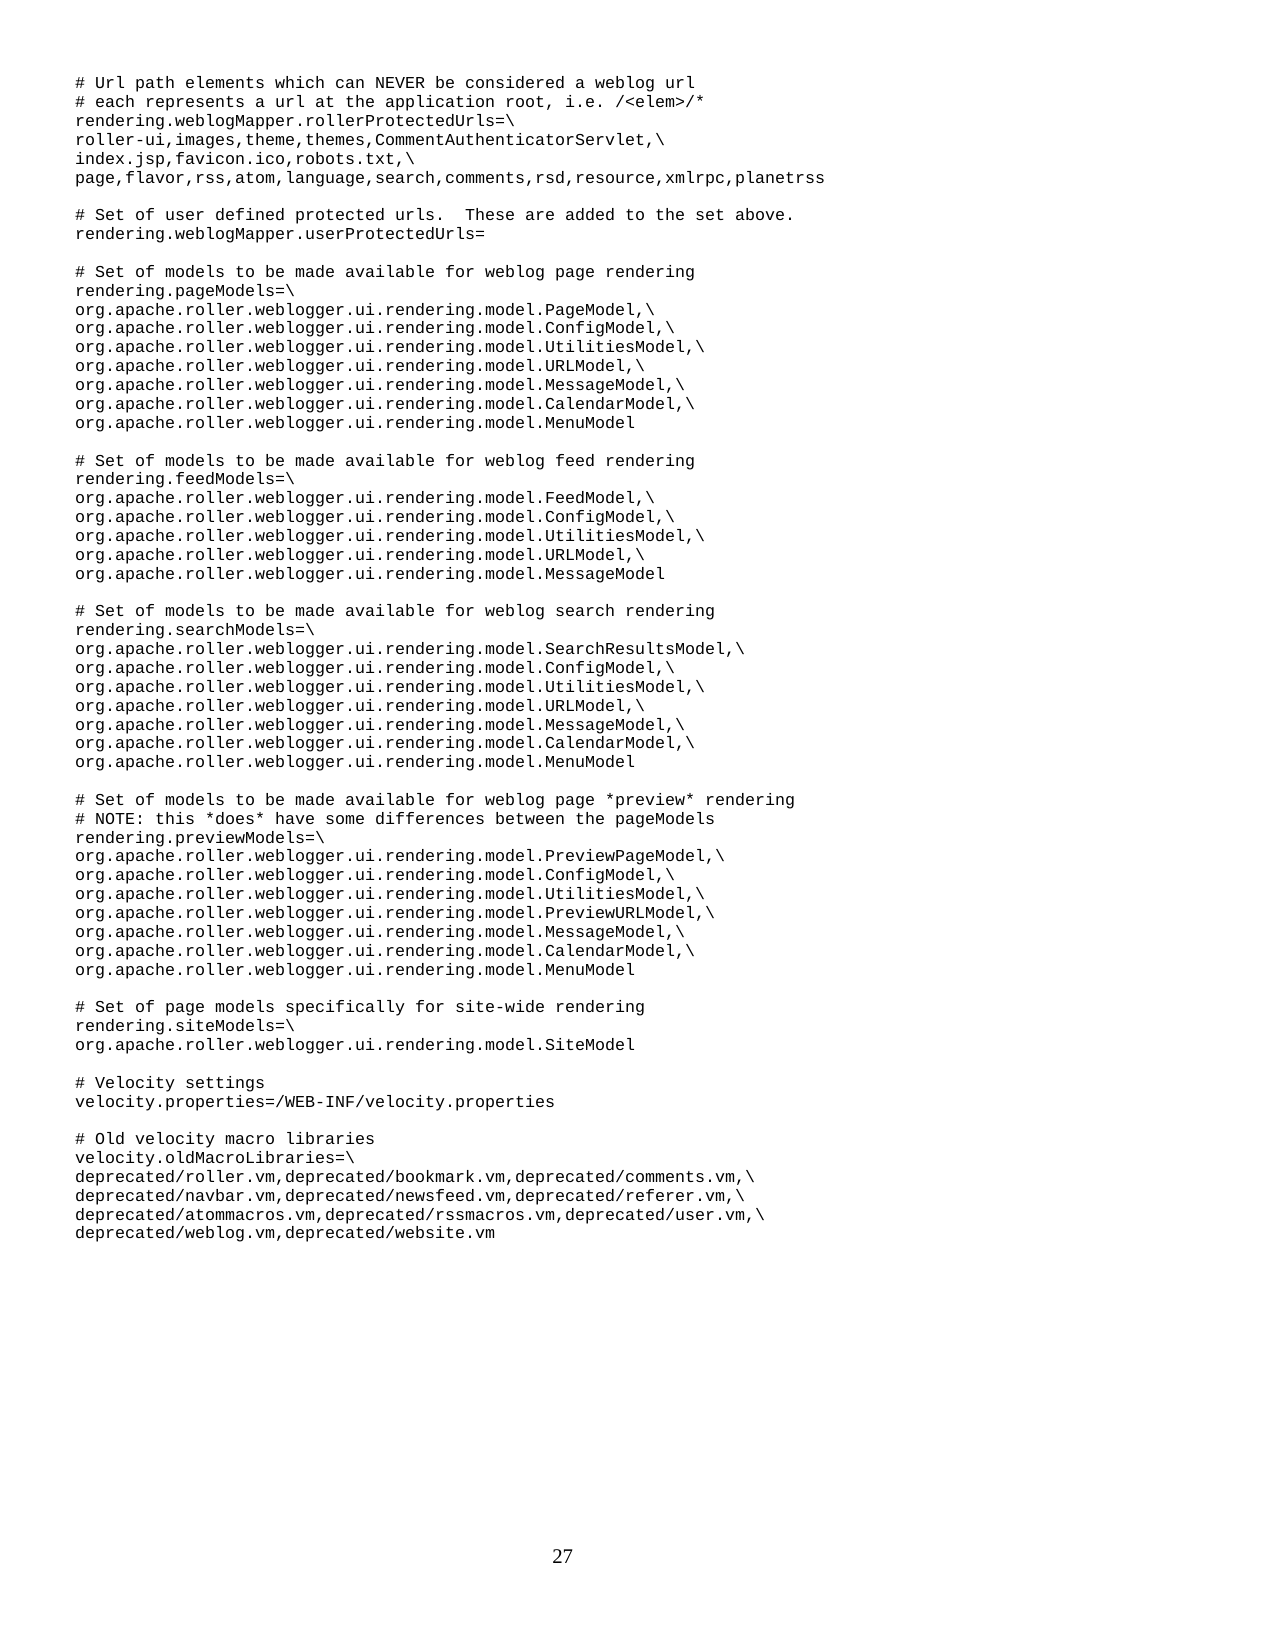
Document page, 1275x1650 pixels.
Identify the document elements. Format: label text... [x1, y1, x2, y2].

text org.apache.roller.weblogger.ui.rendering.model.UtilitiesModel,\ [75, 886, 1200, 904]
text rendering.weblogMapper.rollerProtectedUrls=\ [75, 113, 1200, 132]
text org.apache.roller.weblogger.ui.rendering.model.CalendarModel,\ [75, 396, 1200, 414]
text org.apache.roller.weblogger.ui.rendering.model.UtilitiesModel,\ [75, 678, 1200, 697]
text org.apache.roller.weblogger.ui.rendering.model.CalendarModel,\ [75, 942, 1200, 961]
text org.apache.roller.weblogger.ui.rendering.model.PreviewPageModel,\ [75, 848, 1200, 867]
text deprecated/roller.vm,deprecated/bookmark.vm,deprecated/comments.vm,\ [75, 1168, 1200, 1187]
text org.apache.roller.weblogger.ui.rendering.model.PreviewURLModel,\ [75, 904, 1200, 923]
text # Set of models to be made available for weblog page *preview* rendering [75, 791, 1200, 810]
text org.apache.roller.weblogger.ui.rendering.model.ConfigModel,\ [75, 320, 1200, 339]
text org.apache.roller.weblogger.ui.rendering.model.MenuModel [75, 961, 1200, 980]
text roller-ui,images,theme,themes,CommentAuthenticatorServlet,\ [75, 132, 1200, 150]
text # each represents a url at the application root, i.e. /<elem>/* [75, 94, 1200, 113]
text rendering.previewModels=\ [75, 829, 1200, 848]
text org.apache.roller.weblogger.ui.rendering.model.UtilitiesModel,\ [75, 339, 1200, 358]
text org.apache.roller.weblogger.ui.rendering.model.ConfigModel,\ [75, 867, 1200, 886]
text org.apache.roller.weblogger.ui.rendering.model.PageModel,\ [75, 301, 1200, 320]
text velocity.properties=/WEB-INF/velocity.properties [75, 1093, 1200, 1112]
text org.apache.roller.weblogger.ui.rendering.model.UtilitiesModel,\ [75, 527, 1200, 546]
text deprecated/weblog.vm,deprecated/website.vm [75, 1225, 1200, 1244]
text org.apache.roller.weblogger.ui.rendering.model.CalendarModel,\ [75, 735, 1200, 754]
text org.apache.roller.weblogger.ui.rendering.model.SearchResultsModel,\ [75, 641, 1200, 659]
text org.apache.roller.weblogger.ui.rendering.model.MessageModel,\ [75, 716, 1200, 735]
text velocity.oldMacroLibraries=\ [75, 1150, 1200, 1168]
text index.jsp,favicon.ico,robots.txt,\ [75, 150, 1200, 169]
text page,flavor,rss,atom,language,search,comments,rsd,resource,xmlrpc,planetrss [75, 169, 1200, 188]
text org.apache.roller.weblogger.ui.rendering.model.ConfigModel,\ [75, 659, 1200, 678]
text # Velocity settings [75, 1074, 1200, 1093]
text # Url path elements which can NEVER be considered a weblog url [75, 75, 1200, 94]
text # NOTE: this *does* have some differences between the pageModels [75, 810, 1200, 829]
text # Set of models to be made available for weblog page rendering [75, 263, 1200, 282]
text # Set of page models specifically for site-wide rendering [75, 999, 1200, 1018]
text org.apache.roller.weblogger.ui.rendering.model.URLModel,\ [75, 546, 1200, 565]
text org.apache.roller.weblogger.ui.rendering.model.URLModel,\ [75, 358, 1200, 377]
text org.apache.roller.weblogger.ui.rendering.model.MenuModel [75, 754, 1200, 773]
text # Set of models to be made available for weblog feed rendering [75, 452, 1200, 471]
text org.apache.roller.weblogger.ui.rendering.model.MessageModel [75, 565, 1200, 584]
text rendering.weblogMapper.userProtectedUrls= [75, 226, 1200, 245]
text deprecated/atommacros.vm,deprecated/rssmacros.vm,deprecated/user.vm,\ [75, 1206, 1200, 1225]
text deprecated/navbar.vm,deprecated/newsfeed.vm,deprecated/referer.vm,\ [75, 1187, 1200, 1206]
text org.apache.roller.weblogger.ui.rendering.model.MenuModel [75, 414, 1200, 433]
text rendering.feedModels=\ [75, 471, 1200, 490]
text org.apache.roller.weblogger.ui.rendering.model.SiteModel [75, 1037, 1200, 1055]
text org.apache.roller.weblogger.ui.rendering.model.URLModel,\ [75, 697, 1200, 716]
text rendering.pageModels=\ [75, 282, 1200, 301]
text org.apache.roller.weblogger.ui.rendering.model.FeedModel,\ [75, 490, 1200, 509]
text org.apache.roller.weblogger.ui.rendering.model.MessageModel,\ [75, 923, 1200, 942]
text org.apache.roller.weblogger.ui.rendering.model.ConfigModel,\ [75, 509, 1200, 527]
text # Set of user defined protected urls. These are added to the set above. [75, 207, 1200, 226]
text # Set of models to be made available for weblog search rendering [75, 603, 1200, 622]
text org.apache.roller.weblogger.ui.rendering.model.MessageModel,\ [75, 377, 1200, 396]
text rendering.siteModels=\ [75, 1018, 1200, 1037]
text rendering.searchModels=\ [75, 622, 1200, 641]
text # Old velocity macro libraries [75, 1131, 1200, 1150]
